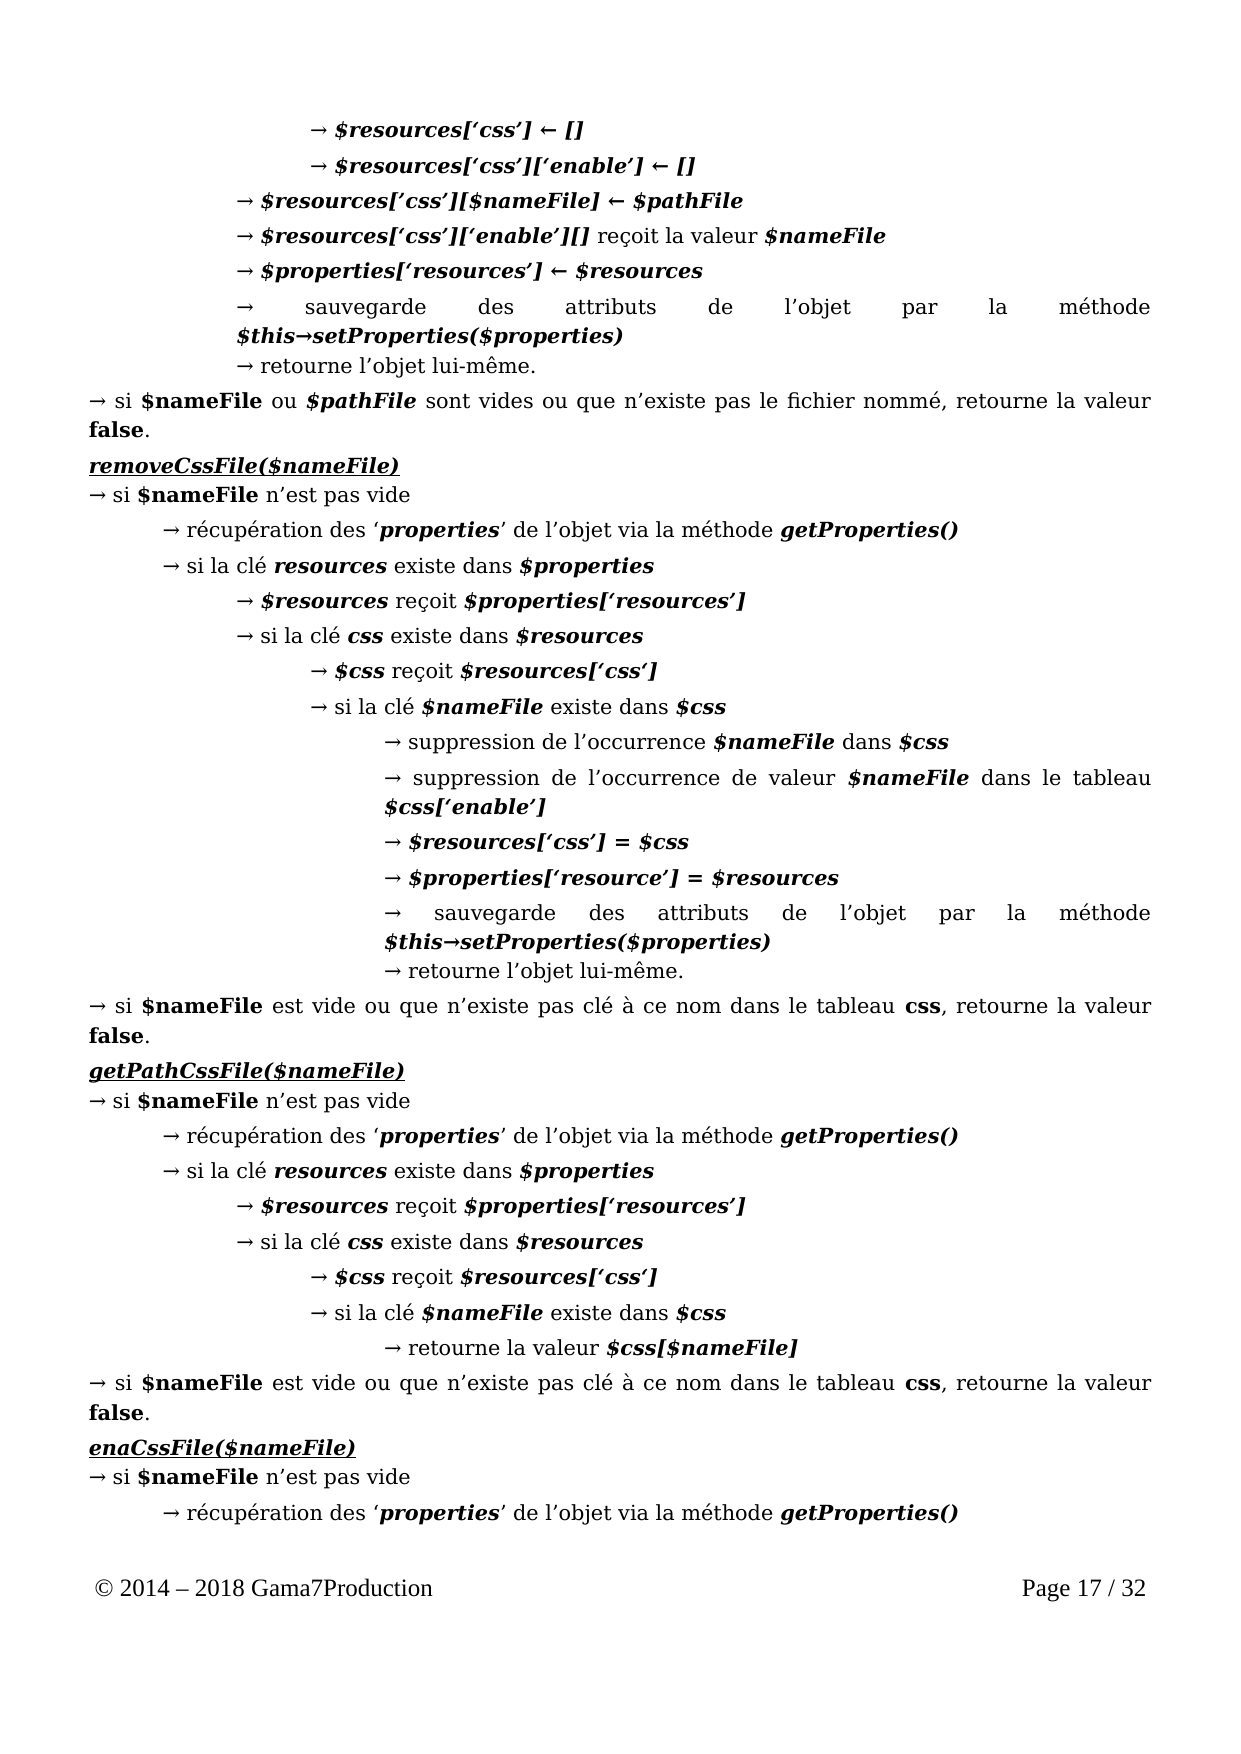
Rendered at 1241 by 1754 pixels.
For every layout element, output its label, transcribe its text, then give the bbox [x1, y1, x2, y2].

text → si $nameFile n’est pas vide [88, 1088, 1152, 1113]
text → $resources[’css’][$nameFile] ← $pathFile [236, 189, 1152, 213]
text → retourne l’objet lui-même. [88, 353, 1152, 378]
text → si la clé resources existe dans $properties [88, 553, 1152, 578]
text → si la clé $nameFile existe dans $css [88, 695, 1152, 719]
text → récupération des ‘properties’ de l’objet via la méthode getProperties() [88, 518, 1152, 543]
text → $resources[‘css’] = $css [88, 830, 1152, 854]
text → $resources[‘css’][‘enable’][] reçoit la valeur $nameFile [236, 224, 1152, 248]
text → si la clé resources existe dans $properties [88, 1159, 1152, 1183]
text → suppression de l’occurrence de valeur $nameFile dans le tableau $css[‘enable’] [384, 765, 1152, 819]
text → si $nameFile est vide ou que n’existe pas clé à ce nom dans le tableau css, retourne la valeur false. [88, 994, 1152, 1048]
text → suppression de l’occurrence $nameFile dans $css [88, 730, 1152, 754]
text → si $nameFile est vide ou que n’existe pas clé à ce nom dans le tableau css, retourne la valeur false. [88, 1371, 1152, 1425]
text → si la clé css existe dans $resources [88, 1230, 1152, 1254]
text → si $nameFile ou $pathFile sont vides ou que n’existe pas le fichier nommé, retourne la valeur false. [88, 389, 1152, 443]
text → $css reçoit $resources[‘css‘] [88, 659, 1152, 684]
text → si $nameFile n’est pas vide [88, 1465, 1152, 1489]
text → si $nameFile n’est pas vide [88, 483, 1152, 507]
text → $css reçoit $resources[‘css‘] [88, 1265, 1152, 1289]
text enaCssFile($nameFile) [88, 1436, 1152, 1460]
text → $properties[‘resource’] = $resources [88, 865, 1152, 890]
text → récupération des ‘properties’ de l’objet via la méthode getProperties() [88, 1124, 1152, 1148]
text → sauvegarde des attributs de l’objet par la méthode $this→setProperties($properties) [384, 901, 1152, 954]
text → récupération des ‘properties’ de l’objet via la méthode getProperties() [88, 1500, 1152, 1525]
text → $resources[‘css’][‘enable’] ← [] [236, 153, 1152, 178]
text → sauvegarde des attributs de l’objet par la méthode $this→setProperties($properties) [236, 295, 1152, 348]
text → $resources reçoit $properties[‘resources’] [88, 589, 1152, 613]
text → si la clé css existe dans $resources [88, 624, 1152, 648]
text → $resources reçoit $properties[‘resources’] [88, 1194, 1152, 1219]
text → $resources[‘css’] ← [] [236, 118, 1152, 143]
text getPathCssFile($nameFile) [88, 1059, 1152, 1083]
text removeCssFile($nameFile) [88, 453, 1152, 478]
text → retourne l’objet lui-même. [384, 959, 1152, 984]
text → $properties[‘resources’] ← $resources [236, 259, 1152, 284]
text → si la clé $nameFile existe dans $css [88, 1300, 1152, 1325]
text → retourne la valeur $css[$nameFile] [88, 1336, 1152, 1360]
